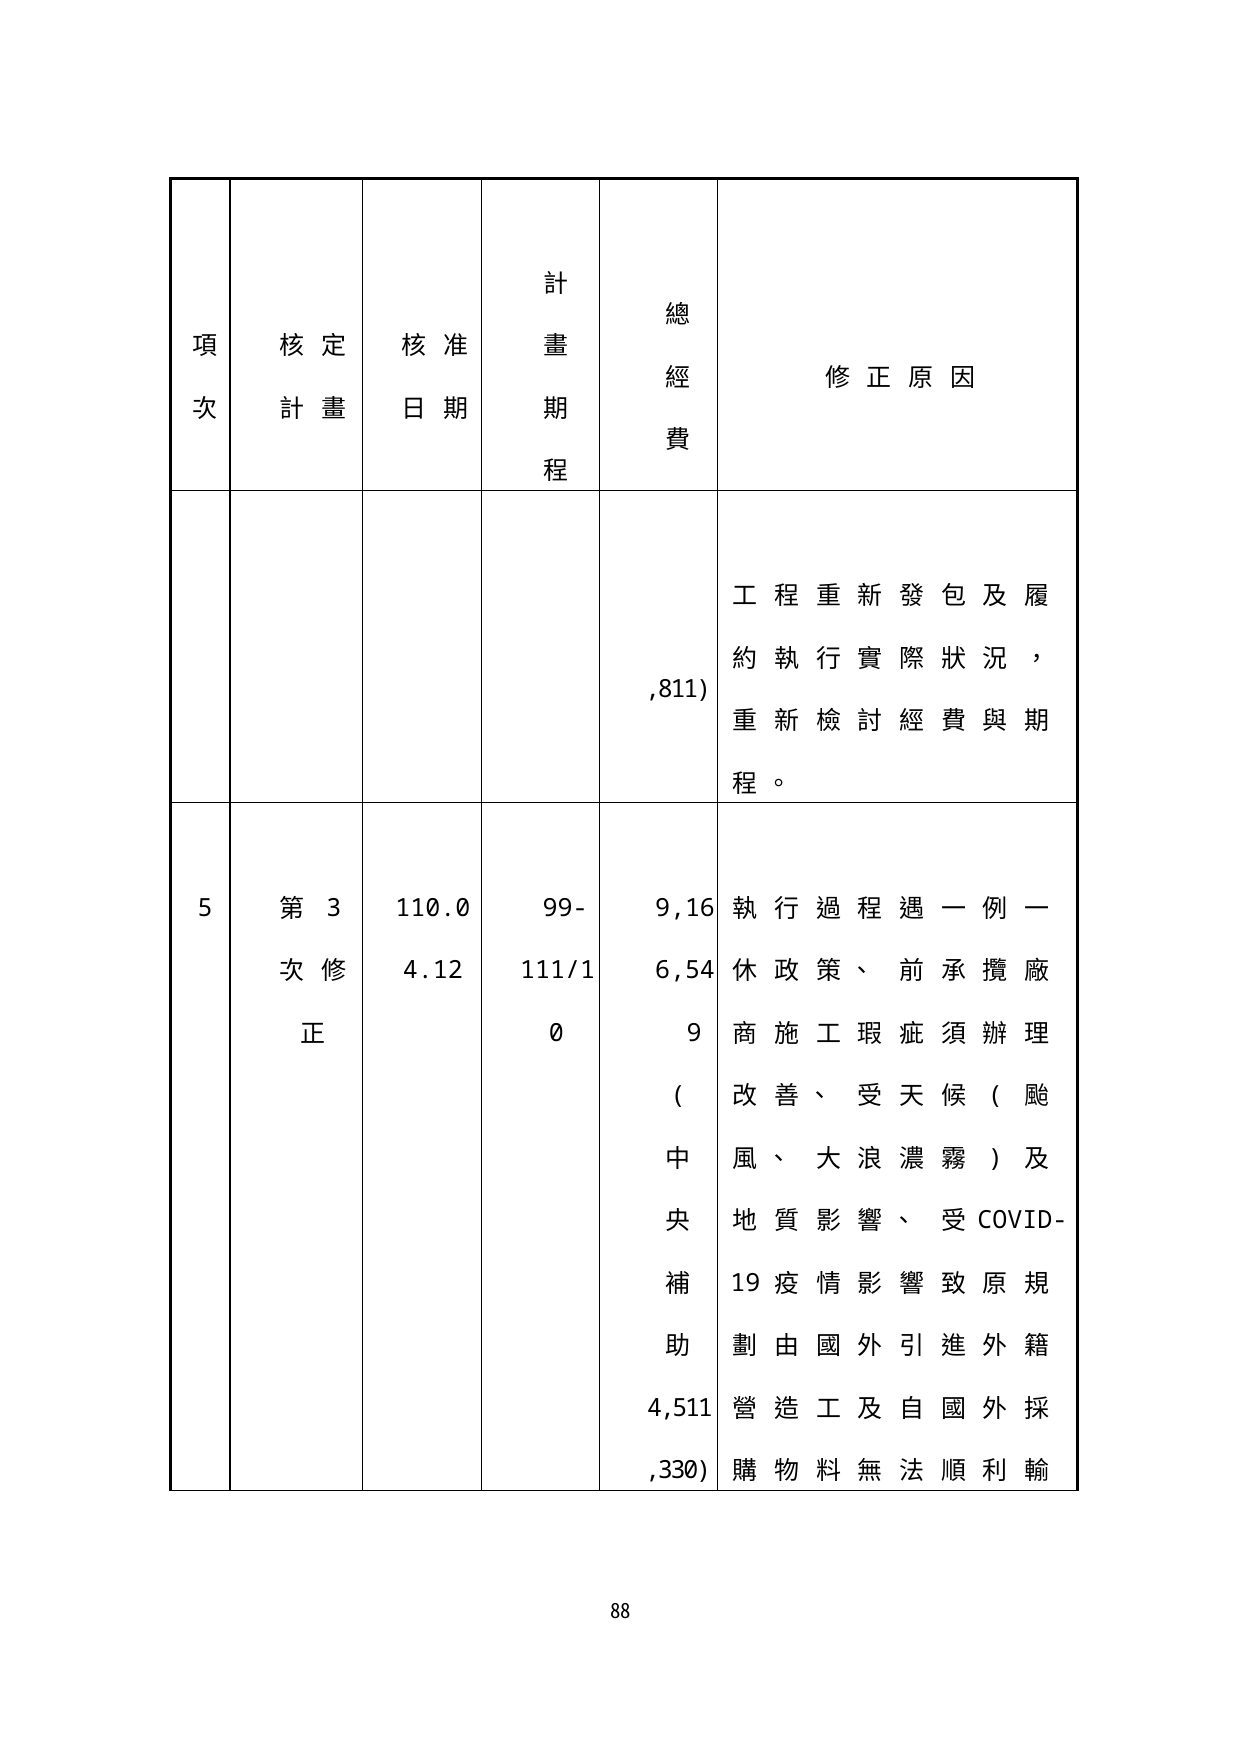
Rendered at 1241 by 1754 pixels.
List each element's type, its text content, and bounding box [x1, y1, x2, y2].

table_cell [172, 491, 229, 802]
table_header 核准日期 [363, 180, 481, 490]
table_cell 第3次修正 [231, 803, 362, 1490]
table_cell 110.04.12 [363, 803, 481, 1490]
table_cell 工程重新發包及履約執行實際狀況，重新檢討經費與期程。 [718, 491, 1076, 802]
table_header 總經費 [600, 180, 717, 490]
table_cell [363, 491, 481, 802]
table_header 核定計畫 [231, 180, 362, 490]
table_header 項次 [172, 180, 229, 490]
table_header 計畫期程 [482, 180, 599, 490]
table_header 修正原因 [718, 180, 1076, 490]
table_cell ,811) [600, 491, 717, 802]
table_cell [482, 491, 599, 802]
table_cell 執行過程遇一例一休政策、前承攬廠商施工瑕疵須辦理改善、受天候(颱風、大浪濃霧)及地質影響、受COVID-19疫情影響致原規劃由國外引進外籍營造工及自國外採購物料無法順利輸 [718, 803, 1076, 1490]
table_cell 9,166,549 (中央補助 4,511,330) [600, 803, 717, 1490]
table_cell 99-111/10 [482, 803, 599, 1490]
table_cell 5 [172, 803, 229, 1490]
table_cell [231, 491, 362, 802]
